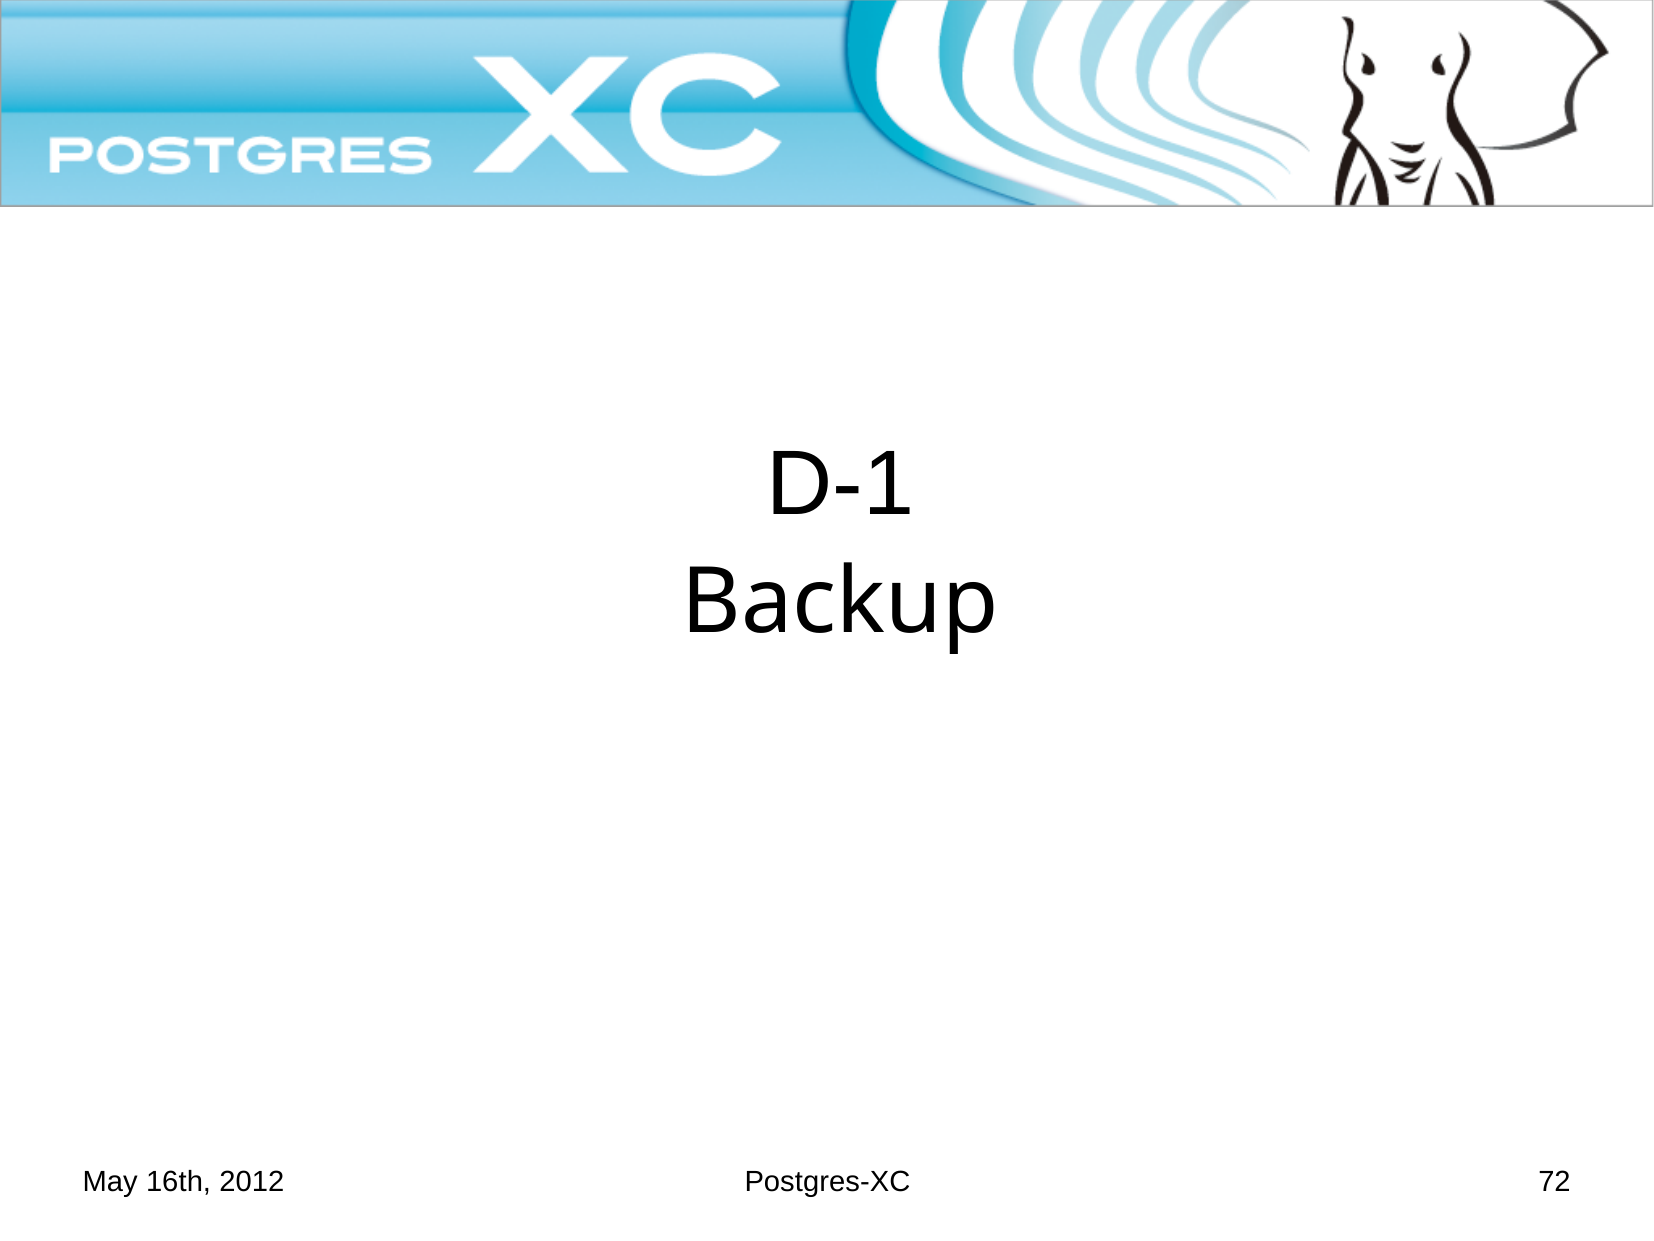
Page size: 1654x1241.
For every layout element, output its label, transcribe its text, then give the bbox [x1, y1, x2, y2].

title D-1 Backup [96, 438, 1585, 653]
picture [0, 0, 1654, 207]
